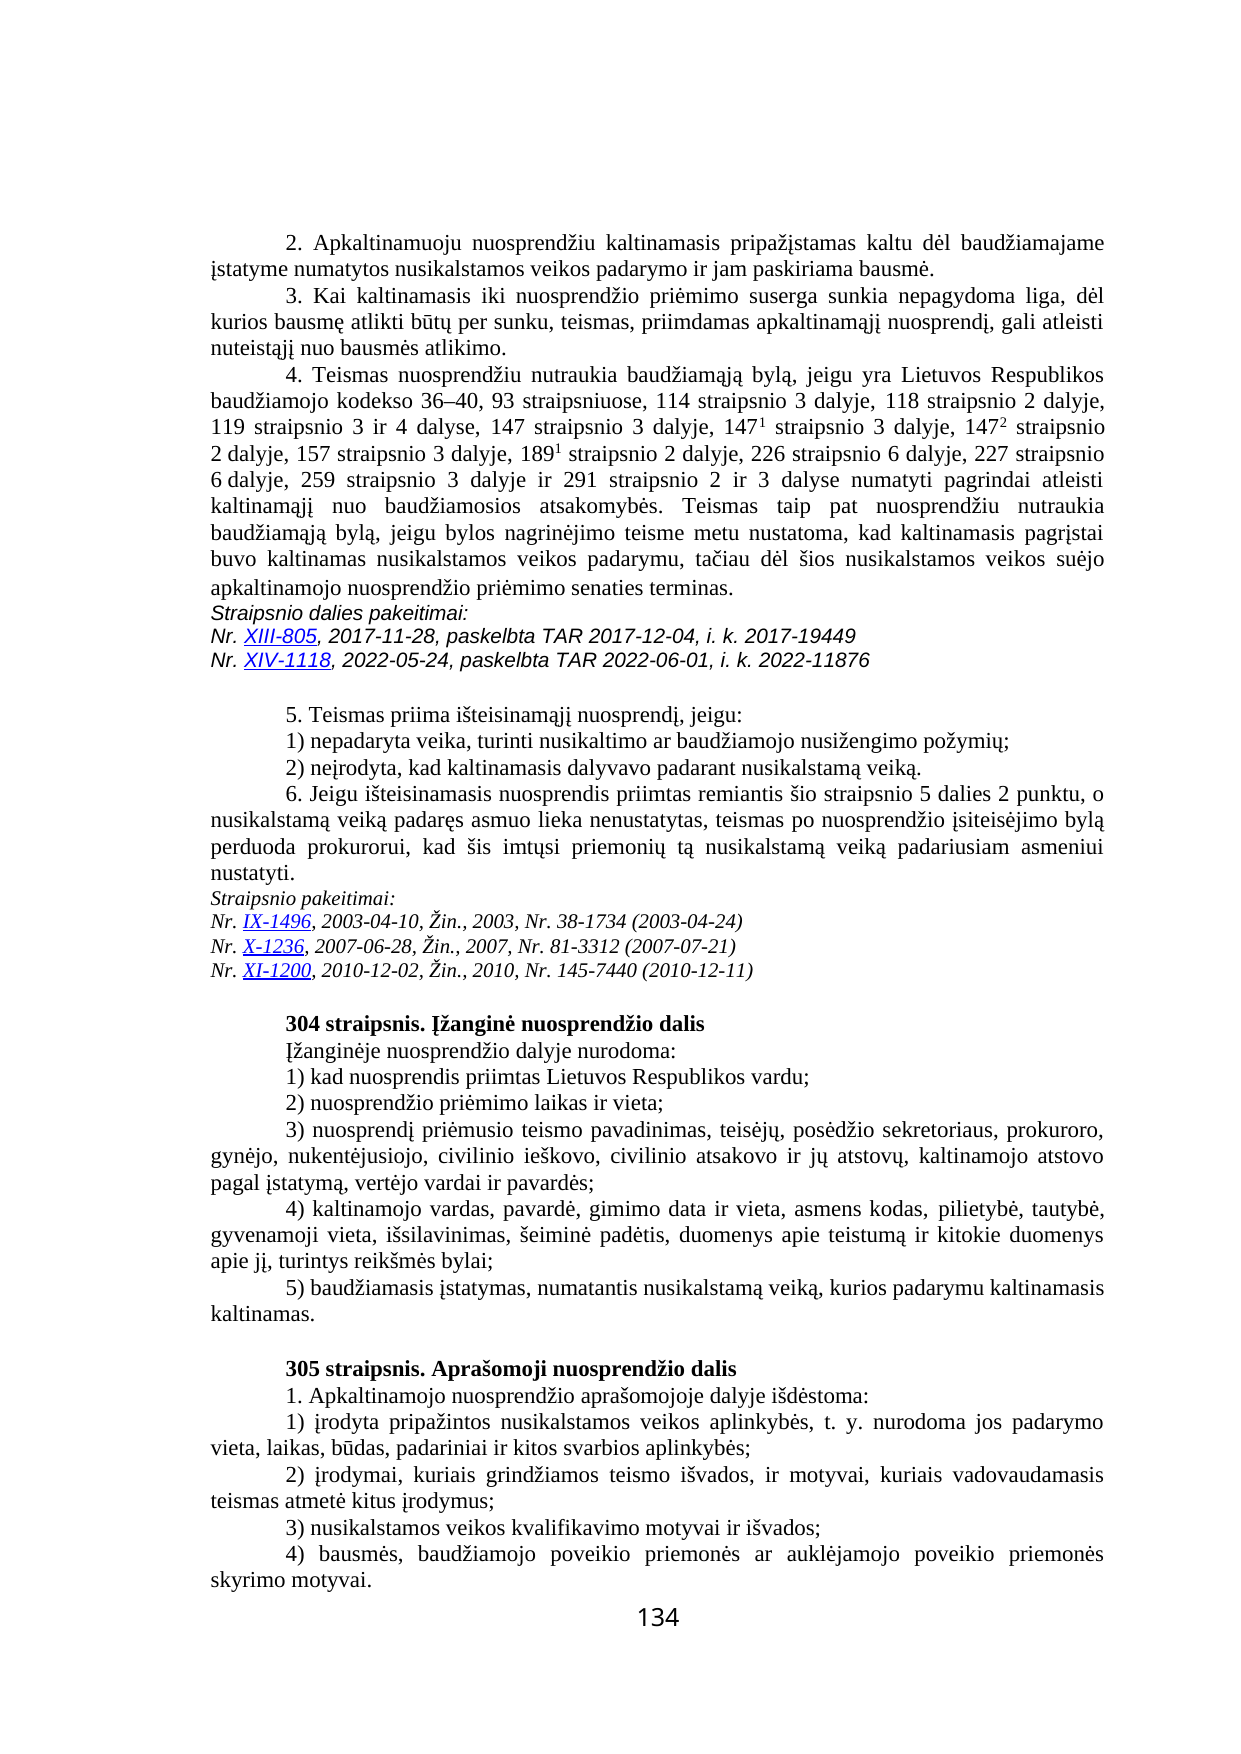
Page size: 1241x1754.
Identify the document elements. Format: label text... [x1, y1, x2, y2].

text 2) neįrodyta, kad kaltinamasis dalyvavo padarant nusikalstamą veiką. [210, 754, 1105, 780]
text 4. Teismas nuosprendžiu nutraukia baudžiamąją bylą, jeigu yra Lietuvos Respublikos baudžiamojo kodekso 36–40, 93 straipsniuose, 114 straipsnio 3 dalyje, 118 straipsnio 2 dalyje, 119 straipsnio 3 ir 4 dalyse, 147 straipsnio 3 dalyje, 1471 straipsnio 3 dalyje, 1472 straipsnio 2 dalyje, 157 straipsnio 3 dalyje, 1891 straipsnio 2 dalyje, 226 straipsnio 6 dalyje, 227 straipsnio 6 dalyje, 259 straipsnio 3 dalyje ir 291 straipsnio 2 ir 3 dalyse numatyti pagrindai atleisti kaltinamąjį nuo baudžiamosios atsakomybės. Teismas taip pat nuosprendžiu nutraukia baudžiamąją bylą, jeigu bylos nagrinėjimo teisme metu nustatoma, kad kaltinamasis pagrįstai buvo kaltinamas nusikalstamos veikos padarymu, tačiau dėl šios nusikalstamos veikos suėjo apkaltinamojo nuosprendžio priėmimo senaties terminas. [210, 361, 1105, 600]
text 5) baudžiamasis įstatymas, numatantis nusikalstamą veiką, kurios padarymu kaltinamasis kaltinamas. [210, 1274, 1105, 1327]
text 1) nepadaryta veika, turinti nusikaltimo ar baudžiamojo nusižengimo požymių; [210, 727, 1105, 754]
text Nr. XI-1200, 2010-12-02, Žin., 2010, Nr. 145-7440 (2010-12-11) [210, 958, 1105, 982]
text Nr. XIII-805, 2017-11-28, paskelbta TAR 2017-12-04, i. k. 2017-19449 [210, 624, 1105, 648]
text 1. Apkaltinamojo nuosprendžio aprašomojoje dalyje išdėstoma: [210, 1382, 1105, 1408]
text 4) bausmės, baudžiamojo poveikio priemonės ar auklėjamojo poveikio priemonės skyrimo motyvai. [210, 1540, 1105, 1593]
text 304 straipsnis. Įžanginė nuosprendžio dalis [210, 1010, 1105, 1037]
text Nr. XIV-1118, 2022-05-24, paskelbta TAR 2022-06-01, i. k. 2022-11876 [210, 648, 1105, 672]
text 3) nusikalstamos veikos kvalifikavimo motyvai ir išvados; [210, 1513, 1105, 1540]
text 2) nuosprendžio priėmimo laikas ir vieta; [210, 1089, 1105, 1116]
text 305 straipsnis. Aprašomoji nuosprendžio dalis [210, 1355, 1105, 1382]
text 1) įrodyta pripažintos nusikalstamos veikos aplinkybės, t. y. nurodoma jos padarymo vieta, laikas, būdas, padariniai ir kitos svarbios aplinkybės; [210, 1408, 1105, 1461]
text 5. Teismas priima išteisinamąjį nuosprendį, jeigu: [210, 701, 1105, 727]
text 2. Apkaltinamuoju nuosprendžiu kaltinamasis pripažįstamas kaltu dėl baudžiamajame įstatyme numatytos nusikalstamos veikos padarymo ir jam paskiriama bausmė. [210, 229, 1105, 282]
text 1) kad nuosprendis priimtas Lietuvos Respublikos vardu; [210, 1063, 1105, 1089]
text 3) nuosprendį priėmusio teismo pavadinimas, teisėjų, posėdžio sekretoriaus, prokuroro, gynėjo, nukentėjusiojo, civilinio ieškovo, civilinio atsakovo ir jų atstovų, kaltinamojo atstovo pagal įstatymą, vertėjo vardai ir pavardės; [210, 1116, 1105, 1195]
text Straipsnio pakeitimai: [210, 885, 1105, 909]
text 4) kaltinamojo vardas, pavardė, gimimo data ir vieta, asmens kodas, pilietybė, tautybė, gyvenamoji vieta, išsilavinimas, šeiminė padėtis, duomenys apie teistumą ir kitokie duomenys apie jį, turintys reikšmės bylai; [210, 1195, 1105, 1274]
text 2) įrodymai, kuriais grindžiamos teismo išvados, ir motyvai, kuriais vadovaudamasis teismas atmetė kitus įrodymus; [210, 1461, 1105, 1513]
text Straipsnio dalies pakeitimai: [210, 600, 1105, 624]
text 3. Kai kaltinamasis iki nuosprendžio priėmimo suserga sunkia nepagydoma liga, dėl kurios bausmę atlikti būtų per sunku, teismas, priimdamas apkaltinamąjį nuosprendį, gali atleisti nuteistąjį nuo bausmės atlikimo. [210, 282, 1105, 361]
text 6. Jeigu išteisinamasis nuosprendis priimtas remiantis šio straipsnio 5 dalies 2 punktu, o nusikalstamą veiką padaręs asmuo lieka nenustatytas, teismas po nuosprendžio įsiteisėjimo bylą perduoda prokurorui, kad šis imtųsi priemonių tą nusikalstamą veiką padariusiam asmeniui nustatyti. [210, 780, 1105, 885]
text Įžanginėje nuosprendžio dalyje nurodoma: [210, 1037, 1105, 1063]
text Nr. X-1236, 2007-06-28, Žin., 2007, Nr. 81-3312 (2007-07-21) [210, 933, 1105, 958]
text Nr. IX-1496, 2003-04-10, Žin., 2003, Nr. 38-1734 (2003-04-24) [210, 909, 1105, 933]
